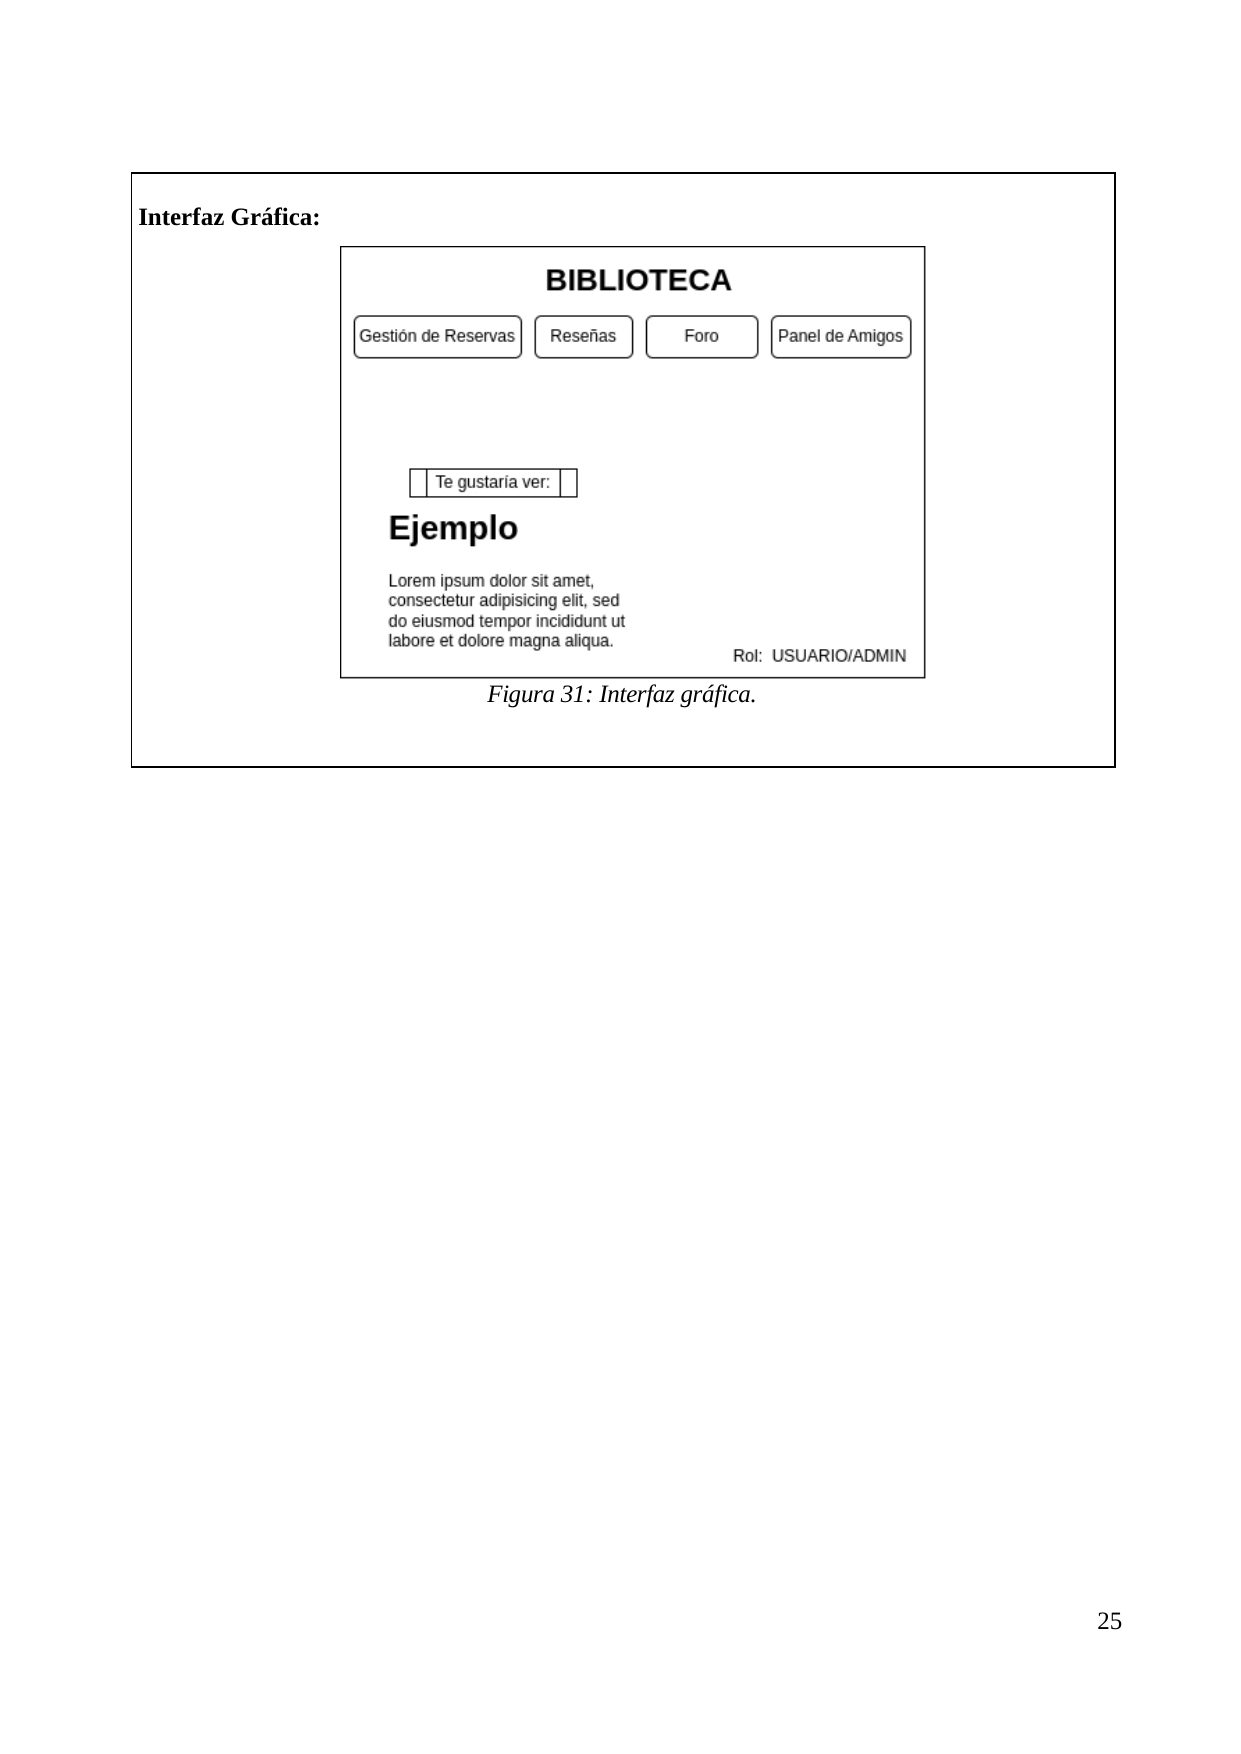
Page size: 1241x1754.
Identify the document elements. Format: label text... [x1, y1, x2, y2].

table_header Interfaz Gráfica: Figura 31: Interfaz gráfica. [132, 174, 1114, 766]
picture [340, 246, 927, 680]
